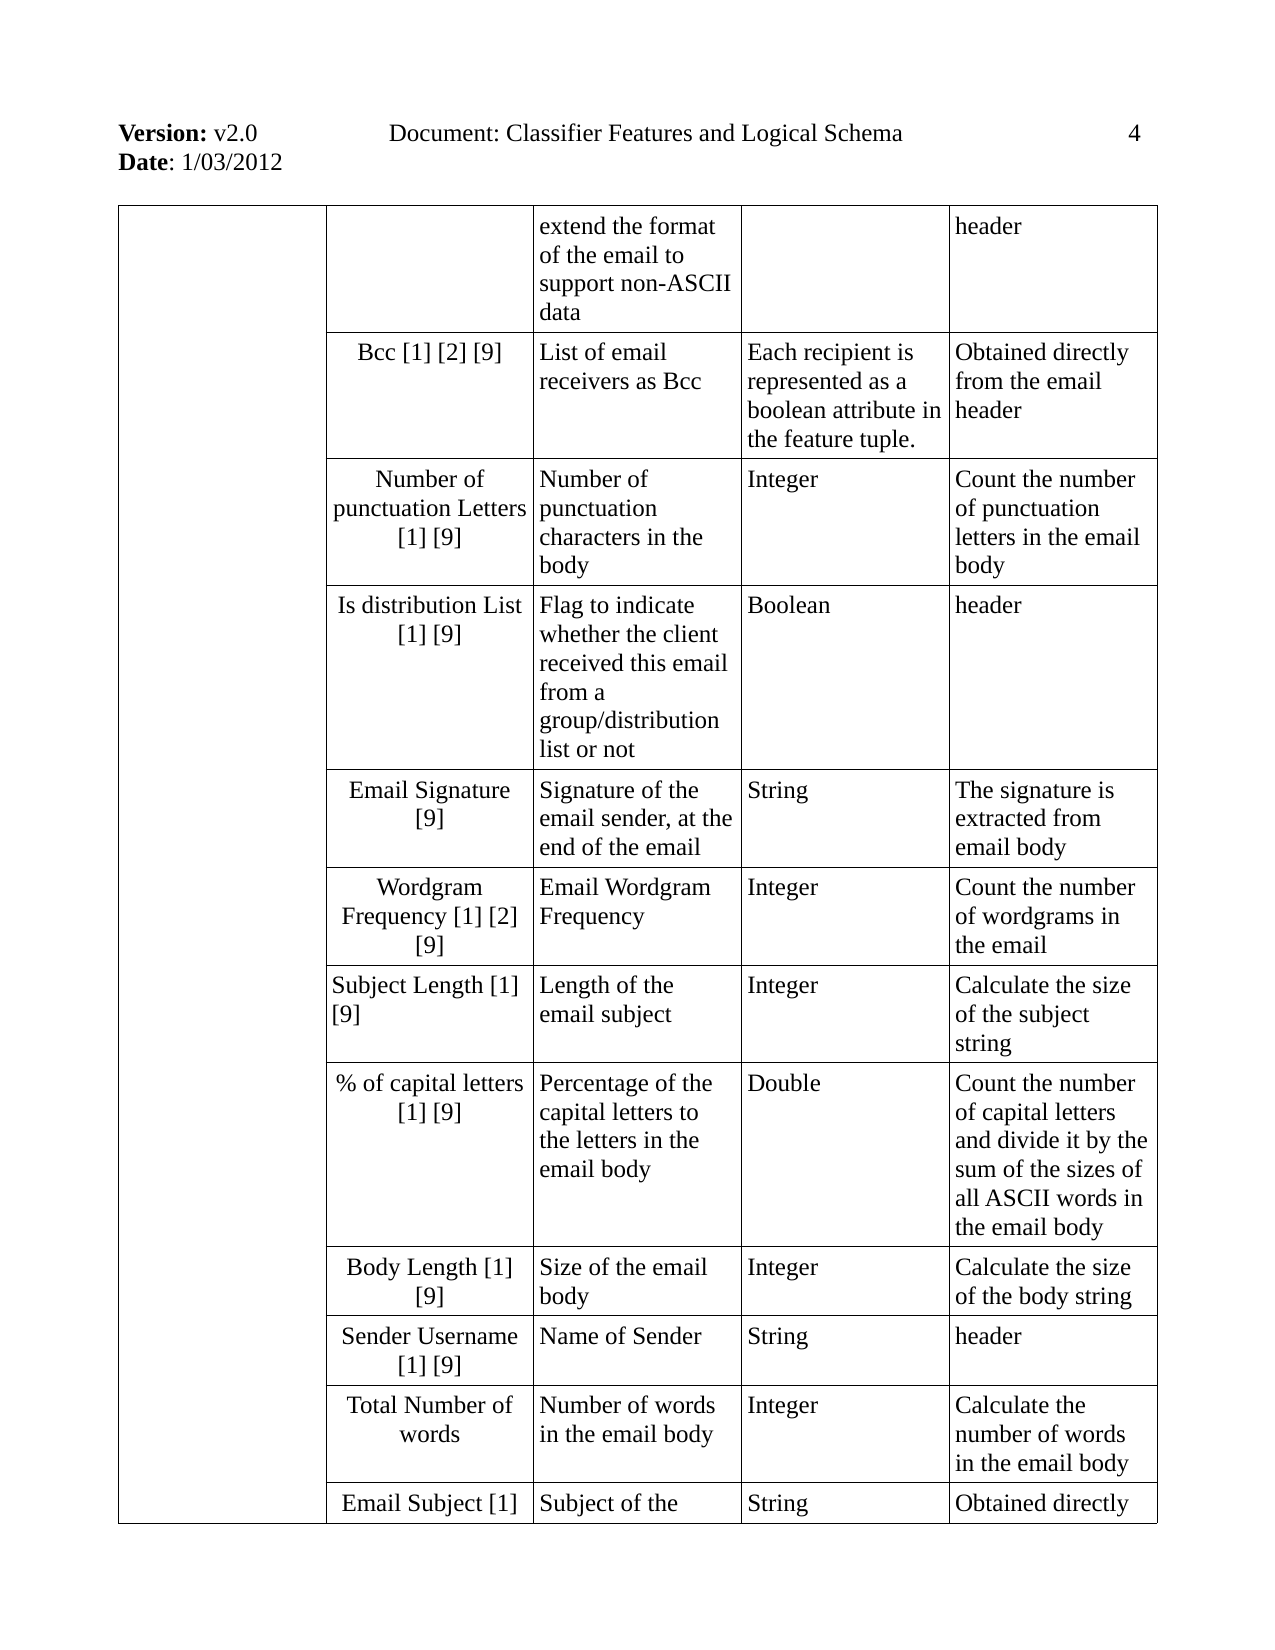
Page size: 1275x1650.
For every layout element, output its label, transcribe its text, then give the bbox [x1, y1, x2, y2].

table_cell The signature is extracted from email body [950, 770, 1157, 867]
table_cell Boolean [742, 586, 949, 769]
table_cell header [950, 1316, 1157, 1384]
table_cell [327, 206, 533, 332]
table_cell Email Wordgram Frequency [534, 868, 741, 964]
table_cell Number of punctuation Letters [1] [9] [327, 459, 533, 585]
table_cell Obtained directly from the email header [950, 333, 1157, 458]
table_cell String [742, 1483, 949, 1523]
table_cell Body Length [1] [9] [327, 1247, 533, 1315]
table_cell Integer [742, 868, 949, 964]
table_cell Email Signature [9] [327, 770, 533, 867]
table_cell Size of the email body [534, 1247, 741, 1315]
table_cell String [742, 770, 949, 867]
table_cell extend the format of the email to support non-ASCII data [534, 206, 741, 332]
table_cell Flag to indicate whether the client received this email from a group/distribution list or not [534, 586, 741, 769]
table_cell Signature of the email sender, at the end of the email [534, 770, 741, 867]
table_cell Integer [742, 1386, 949, 1482]
table_cell Integer [742, 1247, 949, 1315]
table_cell Subject of the [534, 1483, 741, 1523]
table_cell Number of punctuation characters in the body [534, 459, 741, 585]
table_cell Name of Sender [534, 1316, 741, 1384]
table_cell Total Number of words [327, 1386, 533, 1482]
table_cell Calculate the number of words in the email body [950, 1386, 1157, 1482]
table_cell Obtained directly [950, 1483, 1157, 1523]
table_cell Sender Username [1] [9] [327, 1316, 533, 1384]
table_cell Email Subject [1] [327, 1483, 533, 1523]
table_cell Double [742, 1063, 949, 1246]
table_cell Length of the email subject [534, 966, 741, 1062]
table_cell % of capital letters [1] [9] [327, 1063, 533, 1246]
table_cell Count the number of wordgrams in the email [950, 868, 1157, 964]
table_cell String [742, 1316, 949, 1384]
table_cell Is distribution List [1] [9] [327, 586, 533, 769]
table_cell Calculate the size of the body string [950, 1247, 1157, 1315]
table_cell List of email receivers as Bcc [534, 333, 741, 458]
table_cell Count the number of capital letters and divide it by the sum of the sizes of all ASCII words in the email body [950, 1063, 1157, 1246]
table_cell Bcc [1] [2] [9] [327, 333, 533, 458]
table_cell Percentage of the capital letters to the letters in the email body [534, 1063, 741, 1246]
table_cell [742, 206, 949, 332]
table_cell Each recipient is represented as a boolean attribute in the feature tuple. [742, 333, 949, 458]
table_cell Integer [742, 966, 949, 1062]
table_cell Calculate the size of the subject string [950, 966, 1157, 1062]
table_cell header [950, 206, 1157, 332]
table_cell Wordgram Frequency [1] [2] [9] [327, 868, 533, 964]
table_cell Subject Length [1] [9] [327, 966, 533, 1062]
table_cell header [950, 586, 1157, 769]
table_cell Count the number of punctuation letters in the email body [950, 459, 1157, 585]
table_cell Number of words in the email body [534, 1386, 741, 1482]
table_cell Integer [742, 459, 949, 585]
table_cell [119, 206, 326, 1523]
